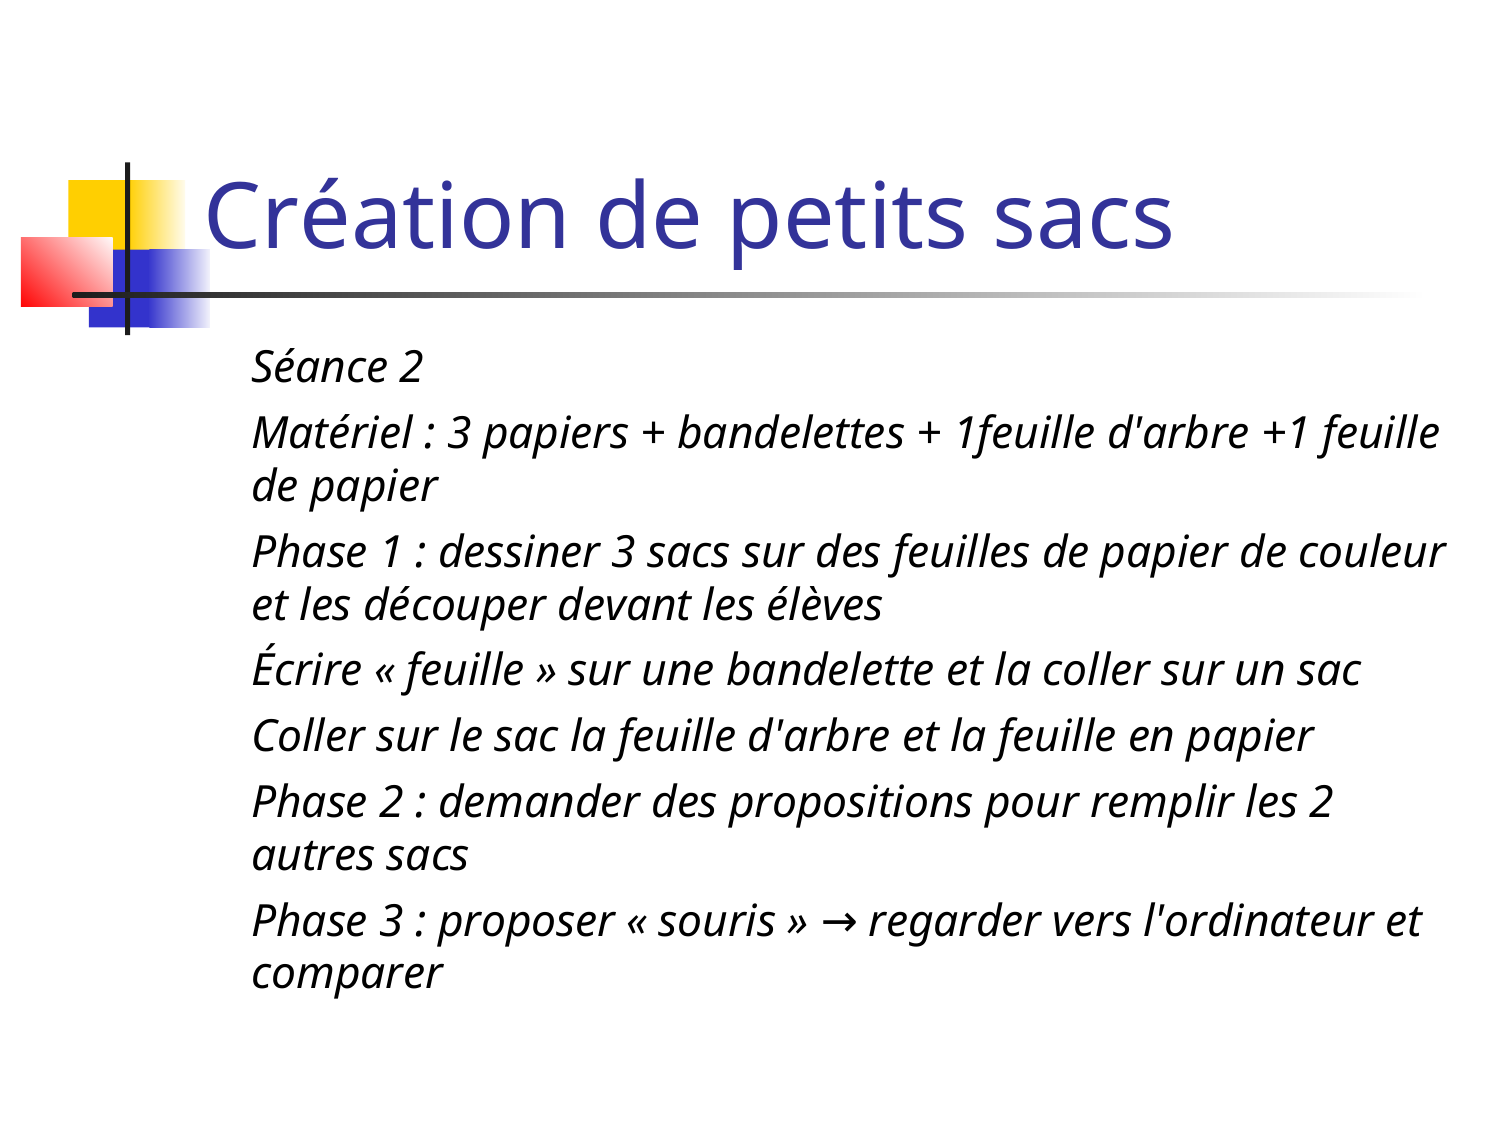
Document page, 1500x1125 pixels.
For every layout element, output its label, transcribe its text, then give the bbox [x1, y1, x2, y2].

list Séance 2 Matériel : 3 papiers + bandelettes + 1feuille d'arbre +1 feuille de papier Phase 1 : dessiner 3 sacs sur des feuilles de papier de couleur et les découper devant les élèves Écrire « feuille » sur une bandelette et la coller sur un sac Coller sur le sac la feuille d'arbre et la feuille en papier Phase 2 : demander des propositions pour remplir les 2 autres sacs Phase 3 : proposer « souris » → regarder vers l'ordinateur et comparer [193, 330, 1469, 1006]
title Création de petits sacs [188, 35, 1467, 275]
